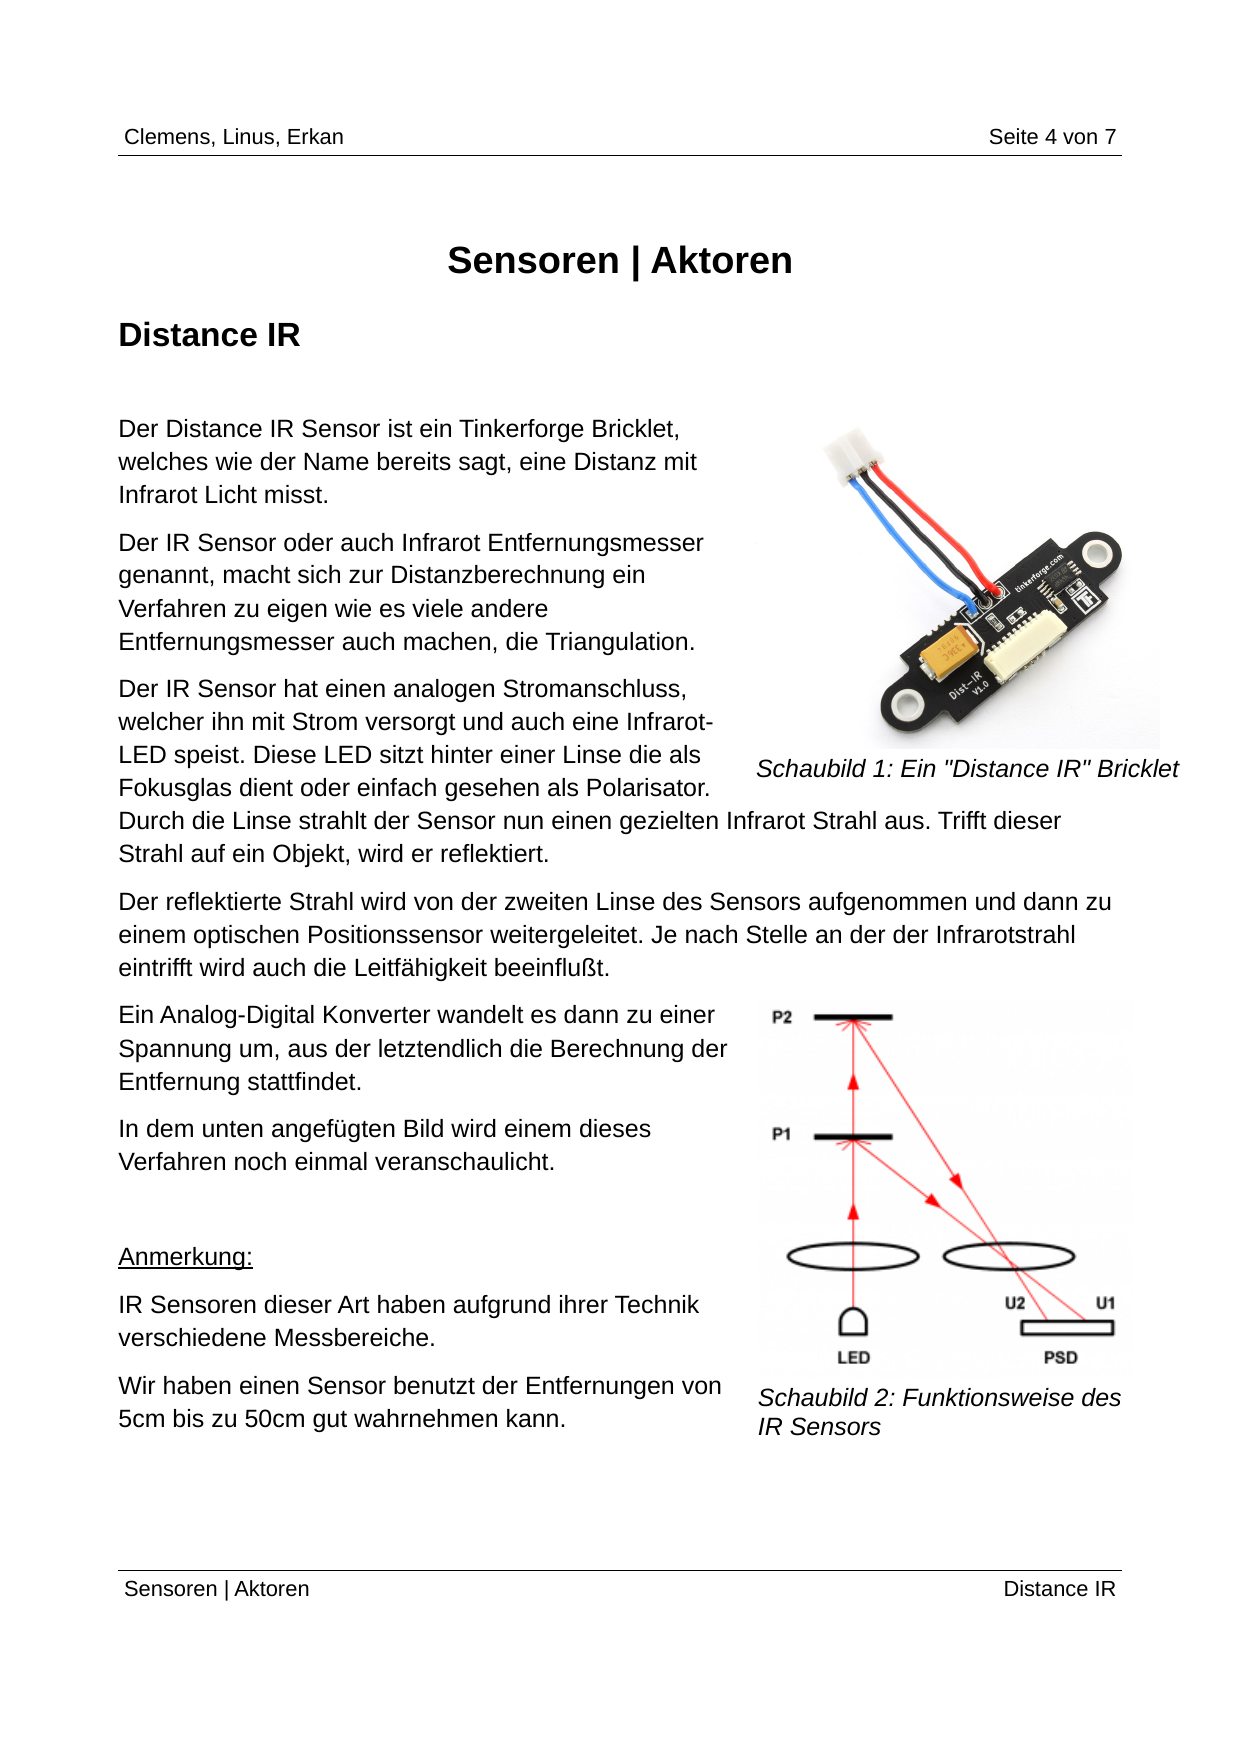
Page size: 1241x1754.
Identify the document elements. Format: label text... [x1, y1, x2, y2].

text Der IR Sensor oder auch Infrarot Entfernungsmesser genannt, macht sich zur Distanzberechnung ein Verfahren zu eigen wie es viele andere Entfernungsmesser auch machen, die Triangulation. [118, 527, 755, 655]
text IR Sensoren dieser Art haben aufgrund ihrer Technik verschiedene Messbereiche. [118, 1290, 757, 1352]
picture [755, 419, 1160, 749]
text Der IR Sensor hat einen analogen Stromanschluss, welcher ihn mit Strom versorgt und auch eine Infrarot-LED speist. Diese LED sitzt hinter einer Linse die als Fokusglas dient oder einfach gesehen als Polarisator. Durch die Linse strahlt der Sensor nun einen gezielten Infrarot Strahl aus. Trifft dieser Strahl auf ein Objekt, wird er reflektiert. [118, 674, 1122, 868]
text Ein Analog-Digital Konverter wandelt es dann zu einer Spannung um, aus der letztendlich die Berechnung der Entfernung stattfindet. [118, 1001, 757, 1095]
text Anmerkung: [118, 1242, 757, 1271]
subtitle Sensoren | Aktoren [118, 238, 1122, 282]
text Der Distance IR Sensor ist ein Tinkerforge Bricklet, welches wie der Name bereits sagt, eine Distanz mit Infrarot Licht misst. [118, 407, 1186, 509]
text Schaubild 1: Ein "Distance IR" Bricklet [756, 419, 1186, 782]
picture [757, 999, 1133, 1378]
text [758, 987, 1133, 999]
text Wir haben einen Sensor benutzt der Entfernungen von 5cm bis zu 50cm gut wahrnehmen kann. [118, 1371, 758, 1432]
text Der reflektierte Strahl wird von der zweiten Linse des Sensors aufgenommen und dann zu einem optischen Positionssensor weitergeleitet. Je nach Stelle an der der Infrarotstrahl eintrifft wird auch die Leitfähigkeit beeinflußt. [118, 887, 1122, 982]
text Schaubild 2: Funktionsweise des IR Sensors [758, 1378, 1133, 1440]
subtitle Distance IR [118, 315, 1122, 354]
text In dem unten angefügten Bild wird einem dieses Verfahren noch einmal veranschaulicht. [118, 1114, 757, 1176]
